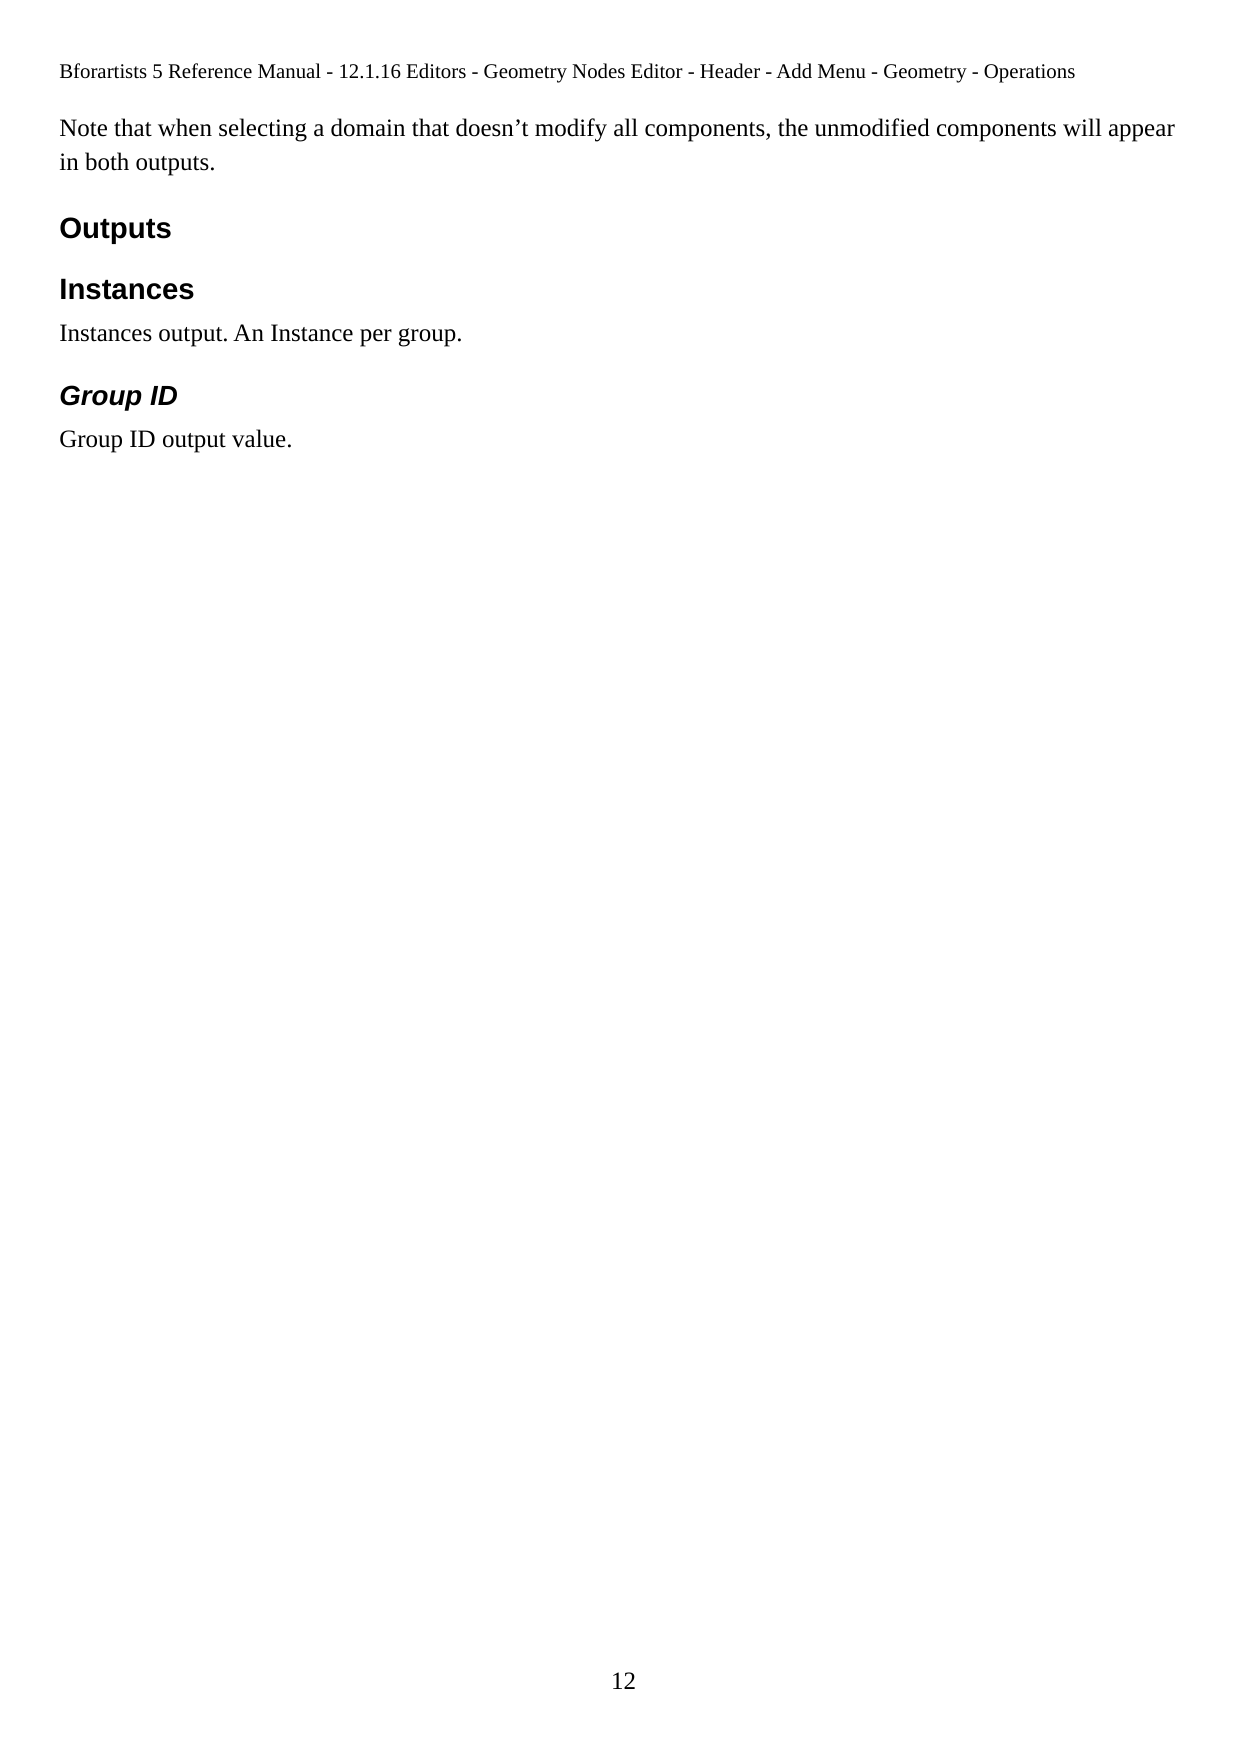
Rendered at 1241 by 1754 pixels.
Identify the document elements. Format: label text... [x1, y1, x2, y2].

text Group ID output value. [59, 424, 1181, 452]
subtitle Outputs [59, 211, 1181, 244]
subtitle Instances [59, 272, 1181, 305]
text Instances output. An Instance per group. [59, 318, 1181, 347]
subtitle Group ID [59, 379, 1181, 411]
text Note that when selecting a domain that doesn’t modify all components, the unmodified components will appear in both outputs. [59, 113, 1181, 176]
